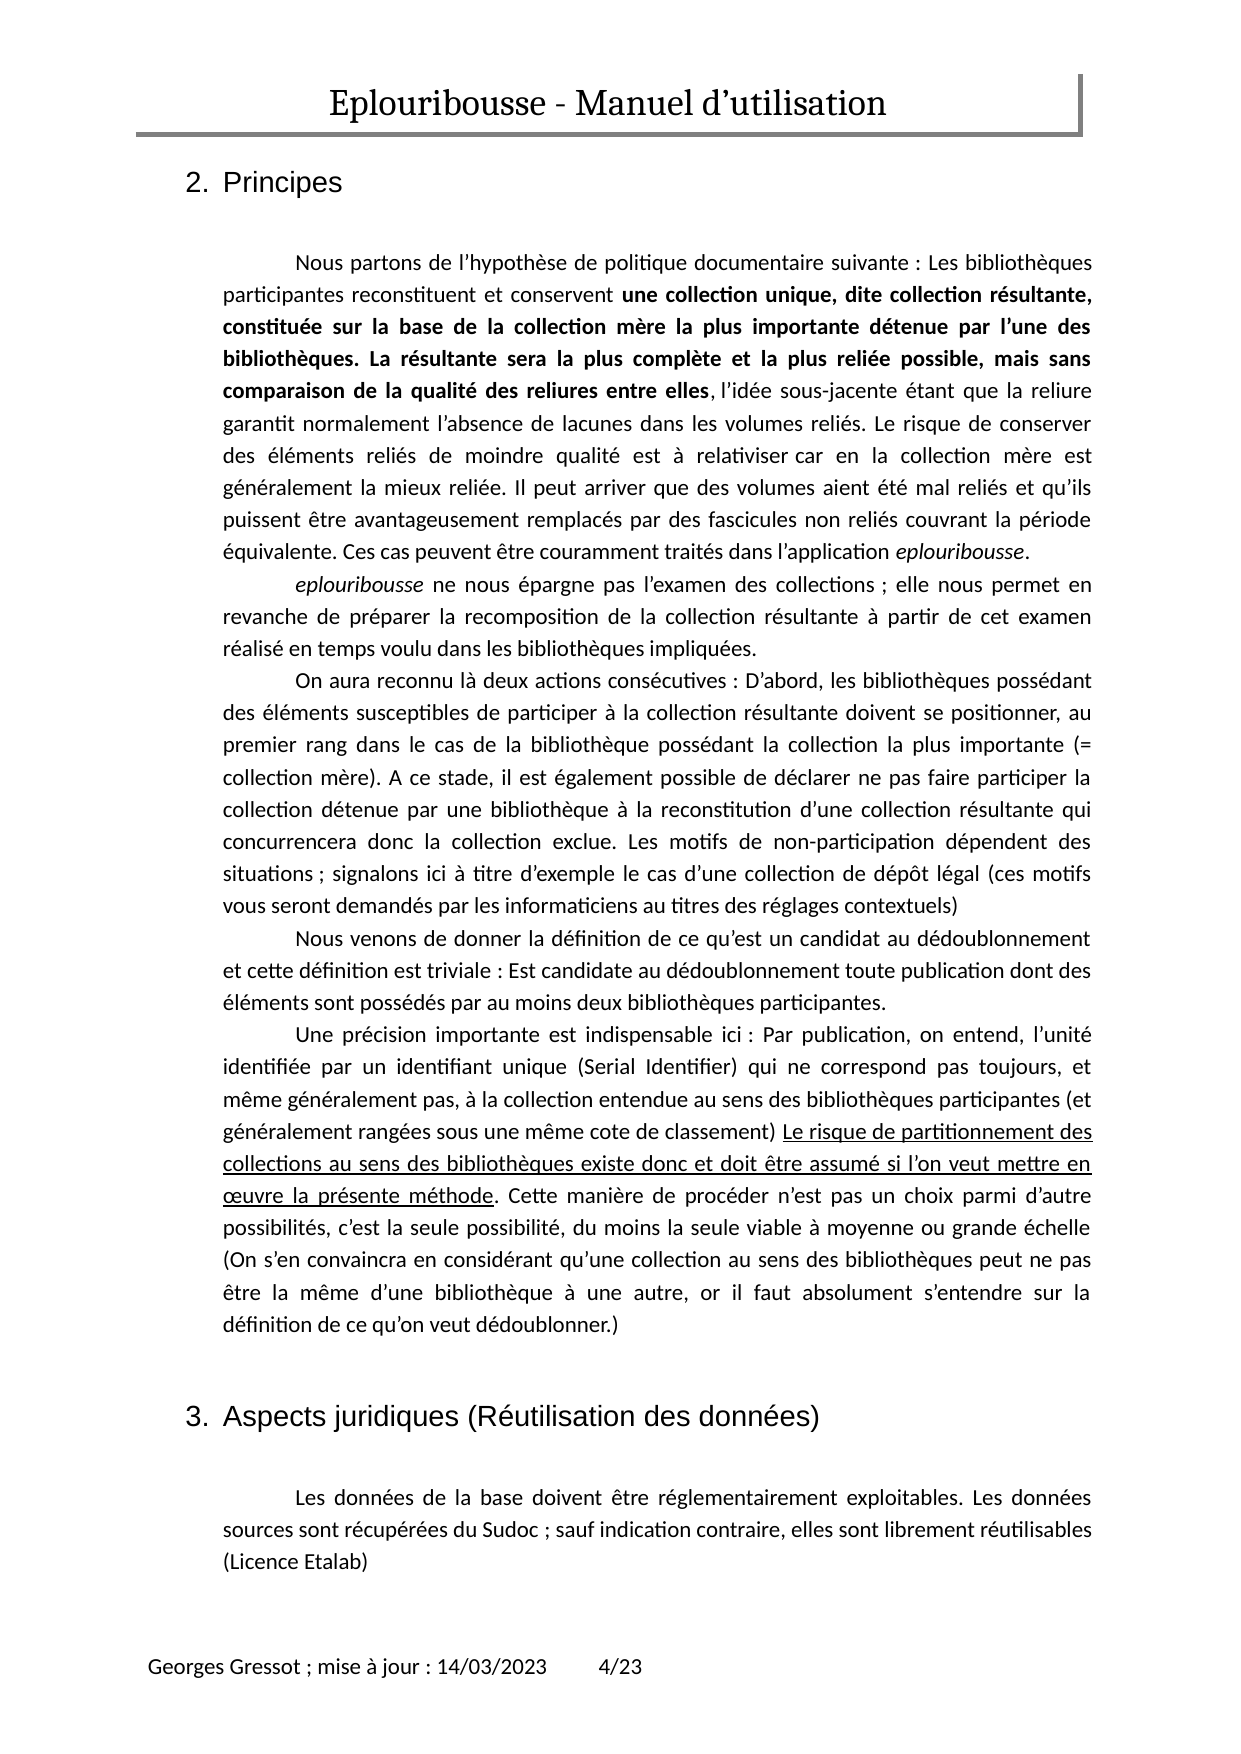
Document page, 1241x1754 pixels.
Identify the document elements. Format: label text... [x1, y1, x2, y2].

list Une précision importante est indispensable ici : Par publication, on entend, l’unité identifiée par un identifiant unique (Serial Identifier) qui ne correspond pas toujours, et même généralement pas, à la collection entendue au sens des bibliothèques participantes (et généralement rangées sous une même cote de classement) Le risque de partitionnement des collections au sens des bibliothèques existe donc et doit être assumé si l’on veut mettre en œuvre la présente méthode. Cette manière de procéder n’est pas un choix parmi d’autre possibilités, c’est la seule possibilité, du moins la seule viable à moyenne ou grande échelle (On s’en convaincra en considérant qu’une collection au sens des bibliothèques peut ne pas être la même d’une bibliothèque à une autre, or il faut absolument s’entendre sur la définition de ce qu’on veut dédoublonner.) [223, 1020, 1093, 1338]
list Nous venons de donner la définition de ce qu’est un candidat au dédoublonnement et cette définition est triviale : Est candidate au dédoublonnement toute publication dont des éléments sont possédés par au moins deux bibliothèques participantes. [223, 924, 1093, 1016]
list Les données de la base doivent être réglementairement exploitables. Les données sources sont récupérées du Sudoc ; sauf indication contraire, elles sont librement réutilisables (Licence Etalab) [223, 1483, 1093, 1575]
list On aura reconnu là deux actions consécutives : D’abord, les bibliothèques possédant des éléments susceptibles de participer à la collection résultante doivent se positionner, au premier rang dans le cas de la bibliothèque possédant la collection la plus importante (= collection mère). A ce stade, il est également possible de déclarer ne pas faire participer la collection détenue par une bibliothèque à la reconstitution d’une collection résultante qui concurrencera donc la collection exclue. Les motifs de non-participation dépendent des situations ; signalons ici à titre d’exemple le cas d’une collection de dépôt légal (ces motifs vous seront demandés par les informaticiens au titres des réglages contextuels) [223, 666, 1093, 919]
subtitle Principes [185, 164, 1093, 198]
subtitle Aspects juridiques (Réutilisation des données) [185, 1399, 1093, 1433]
list Nous partons de l’hypothèse de politique documentaire suivante : Les bibliothèques participantes reconstituent et conservent une collection unique, dite collection résultante, constituée sur la base de la collection mère la plus importante détenue par l’une des bibliothèques. La résultante sera la plus complète et la plus reliée possible, mais sans comparaison de la qualité des reliures entre elles, l’idée sous-jacente étant que la reliure garantit normalement l’absence de lacunes dans les volumes reliés. Le risque de conserver des éléments reliés de moindre qualité est à relativiser car en la collection mère est généralement la mieux reliée. Il peut arriver que des volumes aient été mal reliés et qu’ils puissent être avantageusement remplacés par des fascicules non reliés couvrant la période équivalente. Ces cas peuvent être couramment traités dans l’application eplouribousse. [223, 248, 1093, 566]
list eplouribousse ne nous épargne pas l’examen des collections ; elle nous permet en revanche de préparer la recomposition de la collection résultante à partir de cet examen réalisé en temps voulu dans les bibliothèques impliquées. [223, 570, 1093, 662]
